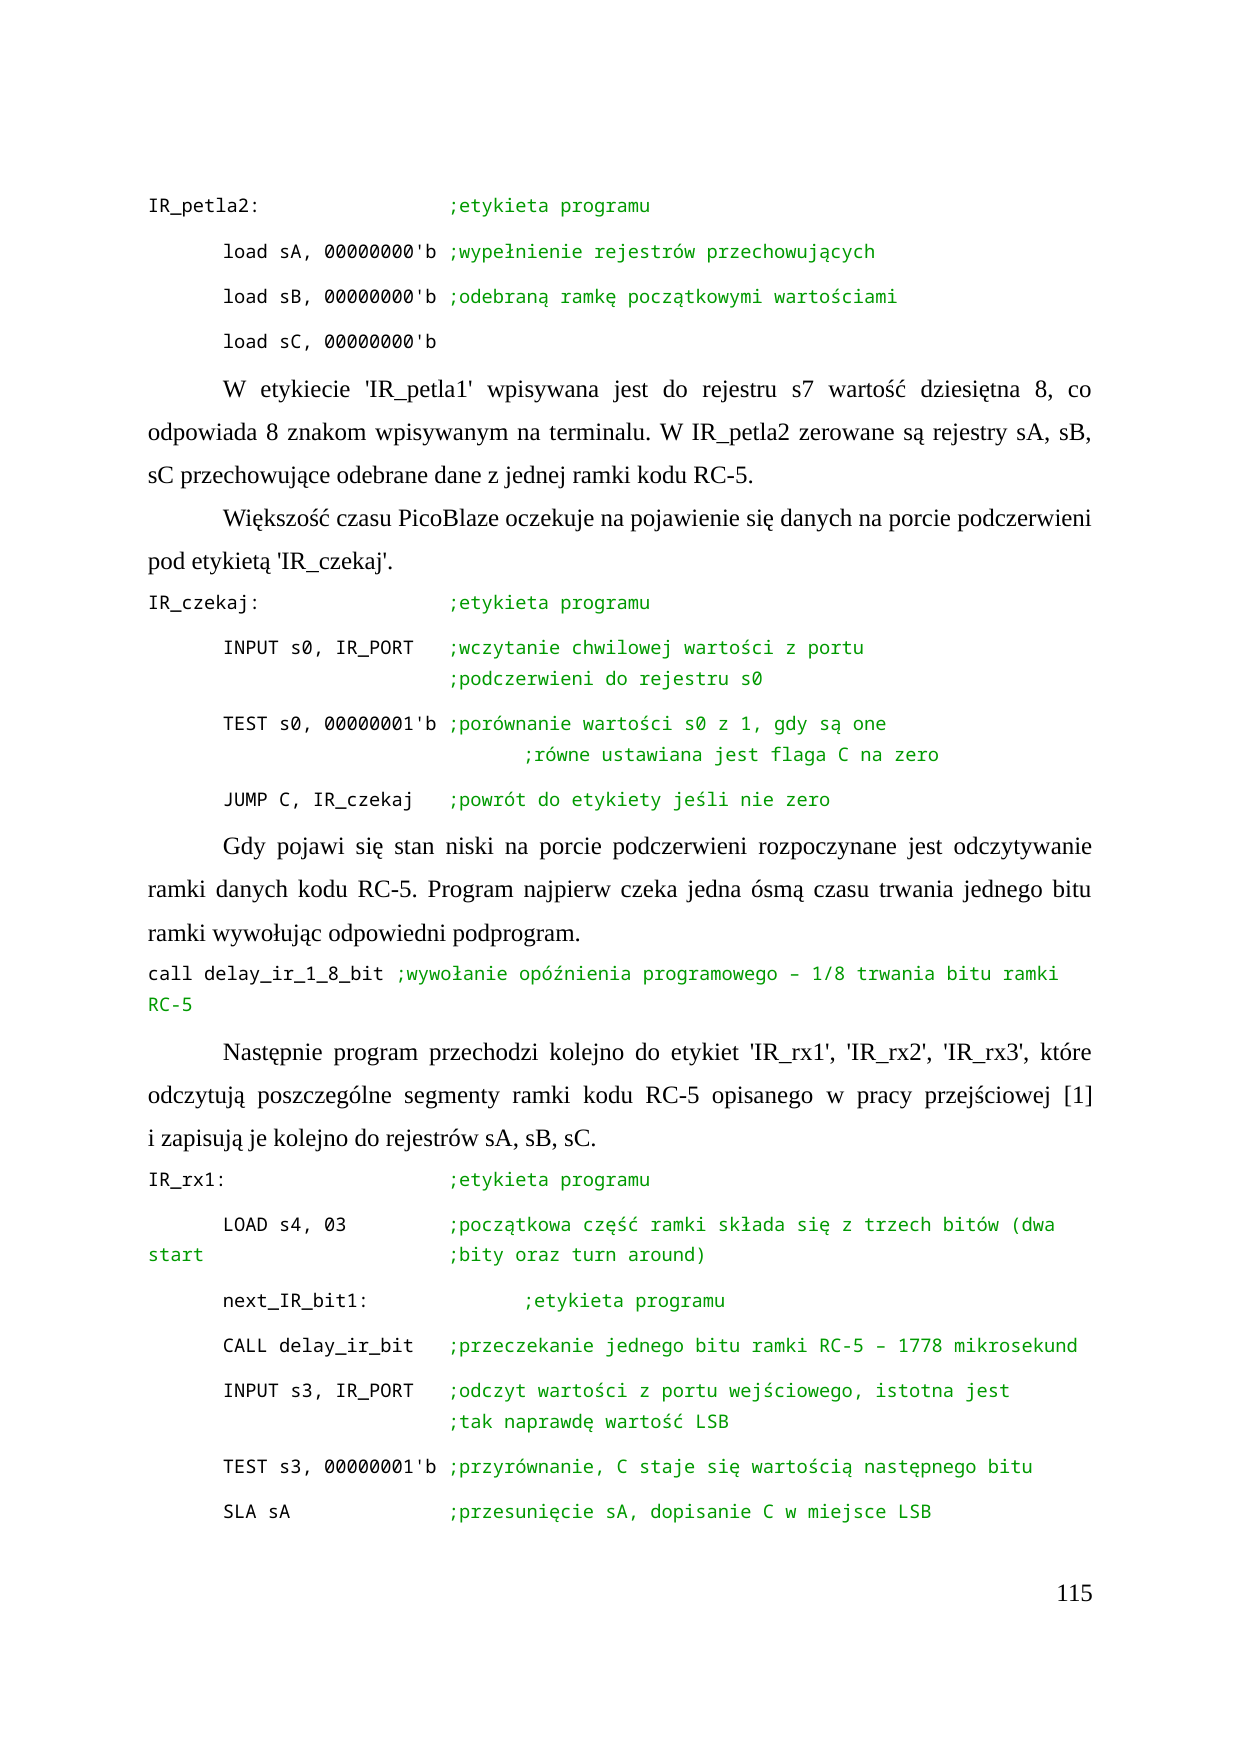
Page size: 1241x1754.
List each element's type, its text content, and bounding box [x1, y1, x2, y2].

text SLA sA ;przesunięcie sA, dopisanie C w miejsce LSB [148, 1498, 1093, 1524]
text load sC, 00000000'b [148, 328, 1093, 354]
text Następnie program przechodzi kolejno do etykiet 'IR_rx1', 'IR_rx2', 'IR_rx3', które odczytują poszczególne segmenty ramki kodu RC-5 opisanego w pracy przejściowej [1] i zapisują je kolejno do rejestrów sA, sB, sC. [148, 1037, 1093, 1152]
text INPUT s0, IR_PORT ;wczytanie chwilowej wartości z portu ;podczerwieni do rejestru s0 [148, 634, 1093, 691]
text INPUT s3, IR_PORT ;odczyt wartości z portu wejściowego, istotna jest ;tak naprawdę wartość LSB [148, 1377, 1093, 1433]
text load sA, 00000000'b ;wypełnienie rejestrów przechowujących [148, 238, 1093, 263]
text JUMP C, IR_czekaj ;powrót do etykiety jeśli nie zero [148, 786, 1093, 812]
text Gdy pojawi się stan niski na porcie podczerwieni rozpoczynane jest odczytywanie ramki danych kodu RC-5. Program najpierw czeka jedna ósmą czasu trwania jednego bitu ramki wywołując odpowiedni podprogram. [148, 831, 1093, 946]
text IR_rx1: ;etykieta programu [148, 1166, 1093, 1191]
text Większość czasu PicoBlaze oczekuje na pojawienie się danych na porcie podczerwieni pod etykietą 'IR_czekaj'. [148, 503, 1093, 575]
text TEST s0, 00000001'b ;porównanie wartości s0 z 1, gdy są one ;równe ustawiana jest flaga C na zero [148, 710, 1093, 766]
text W etykiecie 'IR_petla1' wpisywana jest do rejestru s7 wartość dziesiętna 8, co odpowiada 8 znakom wpisywanym na terminalu. W IR_petla2 zerowane są rejestry sA, sB, sC przechowujące odebrane dane z jednej ramki kodu RC-5. [148, 374, 1093, 489]
text call delay_ir_1_8_bit ;wywołanie opóźnienia programowego – 1/8 trwania bitu ramki RC-5 [148, 961, 1093, 1017]
text IR_petla2: ;etykieta programu [148, 193, 1093, 218]
text LOAD s4, 03 ;początkowa część ramki składa się z trzech bitów (dwa start ;bity oraz turn around) [148, 1211, 1093, 1267]
text IR_czekaj: ;etykieta programu [148, 589, 1093, 615]
text load sB, 00000000'b ;odebraną ramkę początkowymi wartościami [148, 283, 1093, 309]
text next_IR_bit1: ;etykieta programu [148, 1287, 1093, 1312]
text TEST s3, 00000001'b ;przyrównanie, C staje się wartością następnego bitu [148, 1453, 1093, 1479]
text CALL delay_ir_bit ;przeczekanie jednego bitu ramki RC-5 – 1778 mikrosekund [148, 1332, 1093, 1358]
